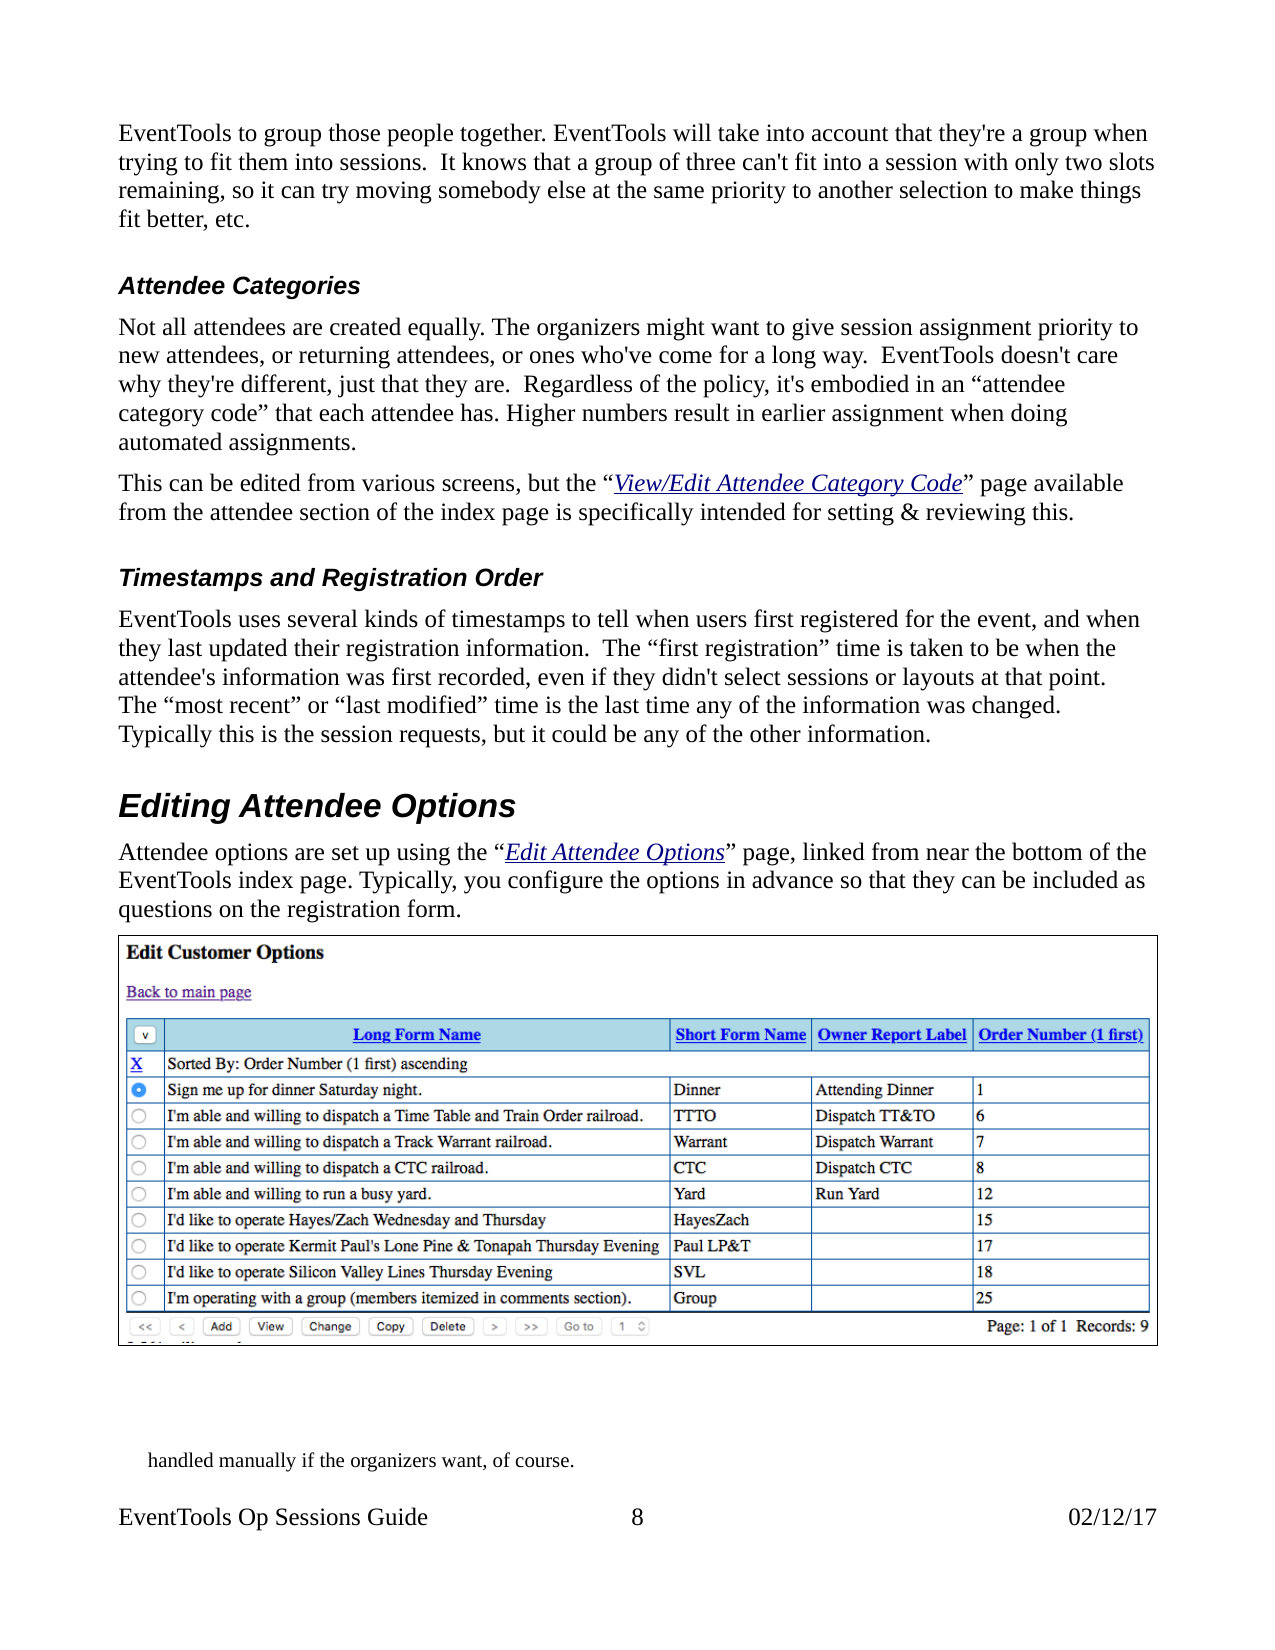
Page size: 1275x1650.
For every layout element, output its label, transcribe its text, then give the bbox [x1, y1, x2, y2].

text Attendee options are set up using the “Edit Attendee Options” page, linked from near the bottom of the EventTools index page. Typically, you configure the options in advance so that they can be included as questions on the registration form. [118, 837, 1157, 923]
subtitle Attendee Categories [118, 271, 1157, 299]
text This can be edited from various screens, but the “View/Edit Attendee Category Code” page available from the attendee section of the index page is specifically intended for setting & reviewing this. [118, 468, 1157, 526]
subtitle Timestamps and Registration Order [118, 563, 1157, 592]
text EventTools uses several kinds of timestamps to tell when users first registered for the event, and when they last updated their registration information. The “first registration” time is taken to be when the attendee's information was first recorded, even if they didn't select sessions or layouts at that point. The “most recent” or “last modified” time is the last time any of the information was changed. Typically this is the session requests, but it could be any of the other information. [118, 604, 1157, 748]
text EventTools to group those people together. EventTools will take into account that they're a group when trying to fit them into sessions. It knows that a group of three can't fit into a session with only two slots remaining, so it can try moving somebody else at the same priority to another selection to make things fit better, etc. [118, 118, 1157, 233]
picture [121, 938, 1154, 1343]
subtitle Editing Attendee Options [118, 786, 1157, 824]
text Not all attendees are created equally. The organizers might want to give session assignment priority to new attendees, or returning attendees, or ones who've come for a long way. EventTools doesn't care why they're different, just that they are. Regardless of the policy, it's embodied in an “attendee category code” that each attendee has. Higher numbers result in earlier assignment when doing automated assignments. [118, 312, 1157, 456]
text handled manually if the organizers want, of course. [118, 1448, 1157, 1472]
